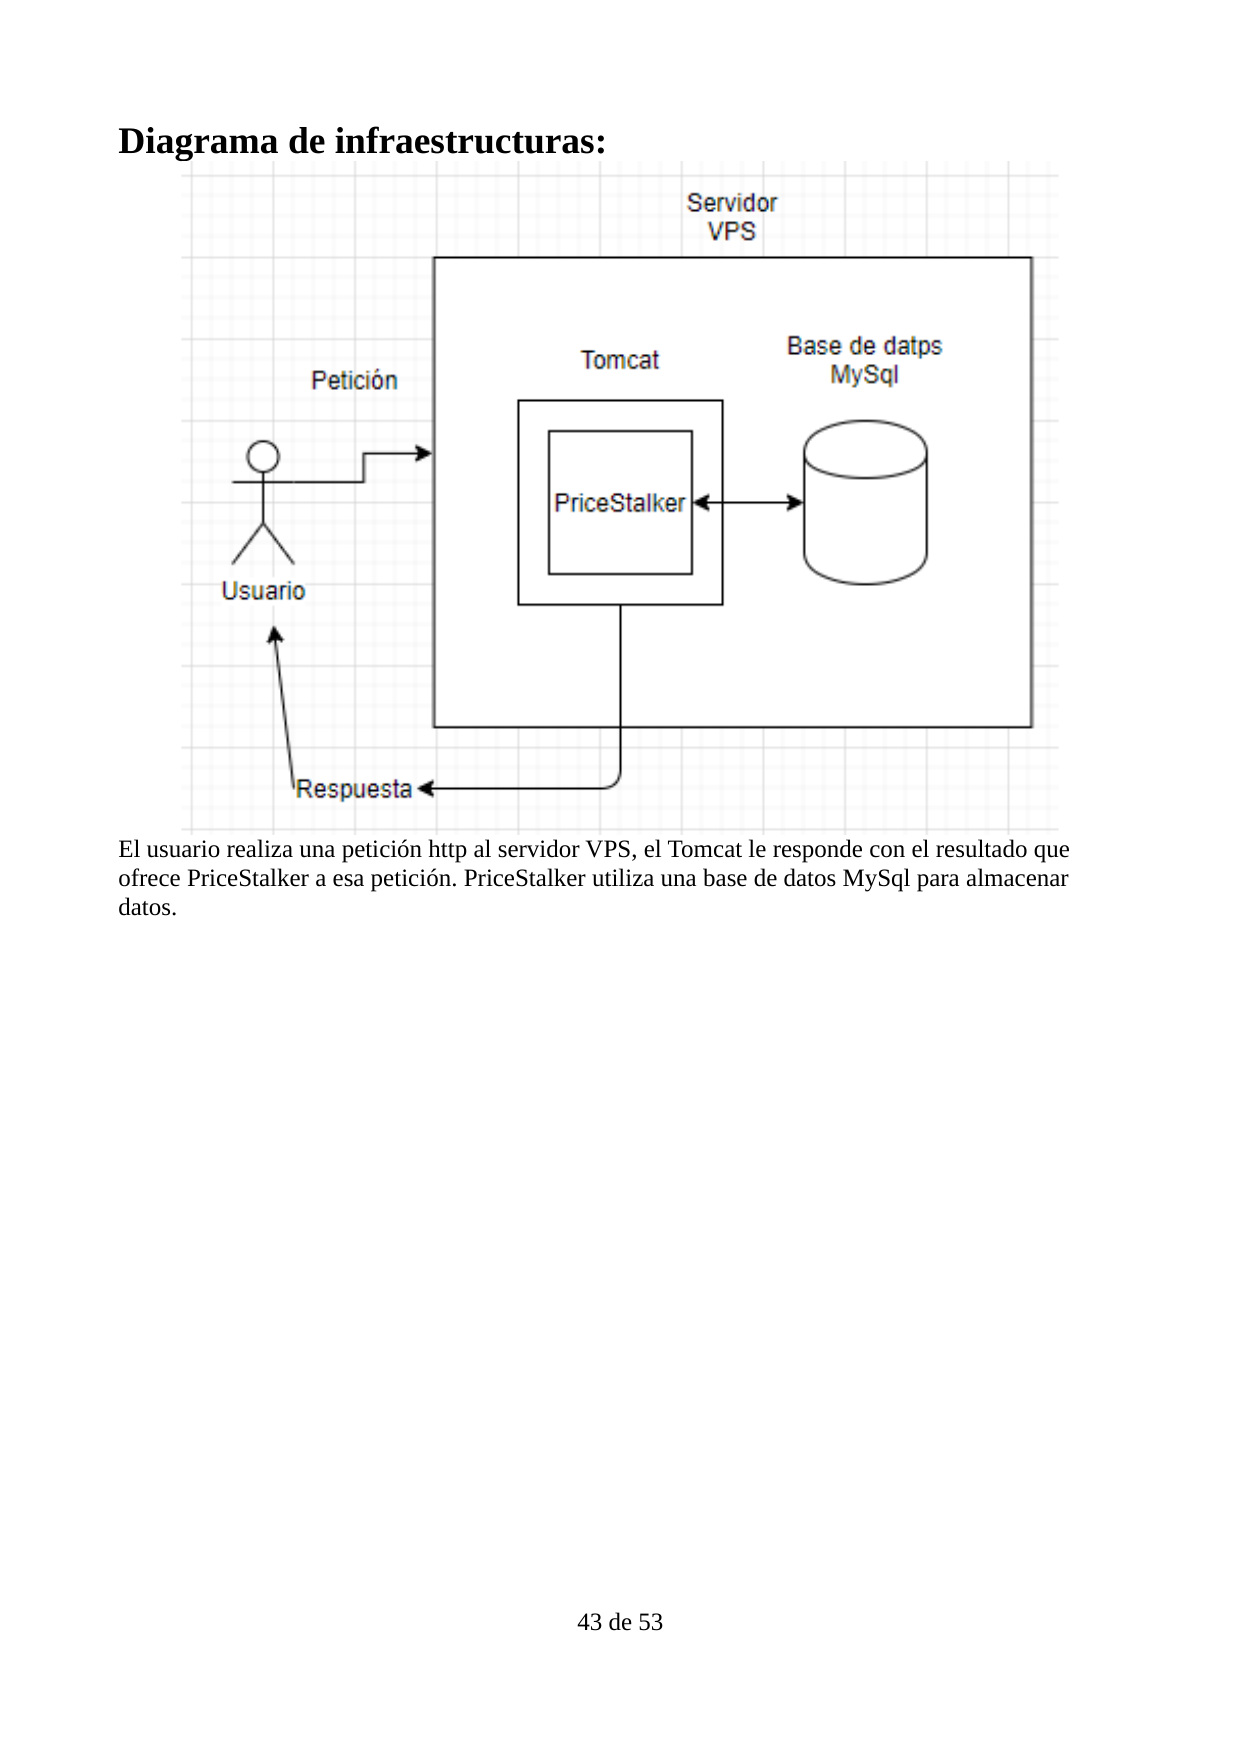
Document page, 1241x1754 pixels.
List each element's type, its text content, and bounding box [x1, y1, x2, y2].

subtitle El usuario realiza una petición http al servidor VPS, el Tomcat le responde con el resultado que ofrece PriceStalker a esa petición. PriceStalker utiliza una base de datos MySql para almacenar datos. [118, 835, 1122, 921]
subtitle Diagrama de infraestructuras: [118, 118, 1122, 161]
picture [181, 161, 1059, 835]
